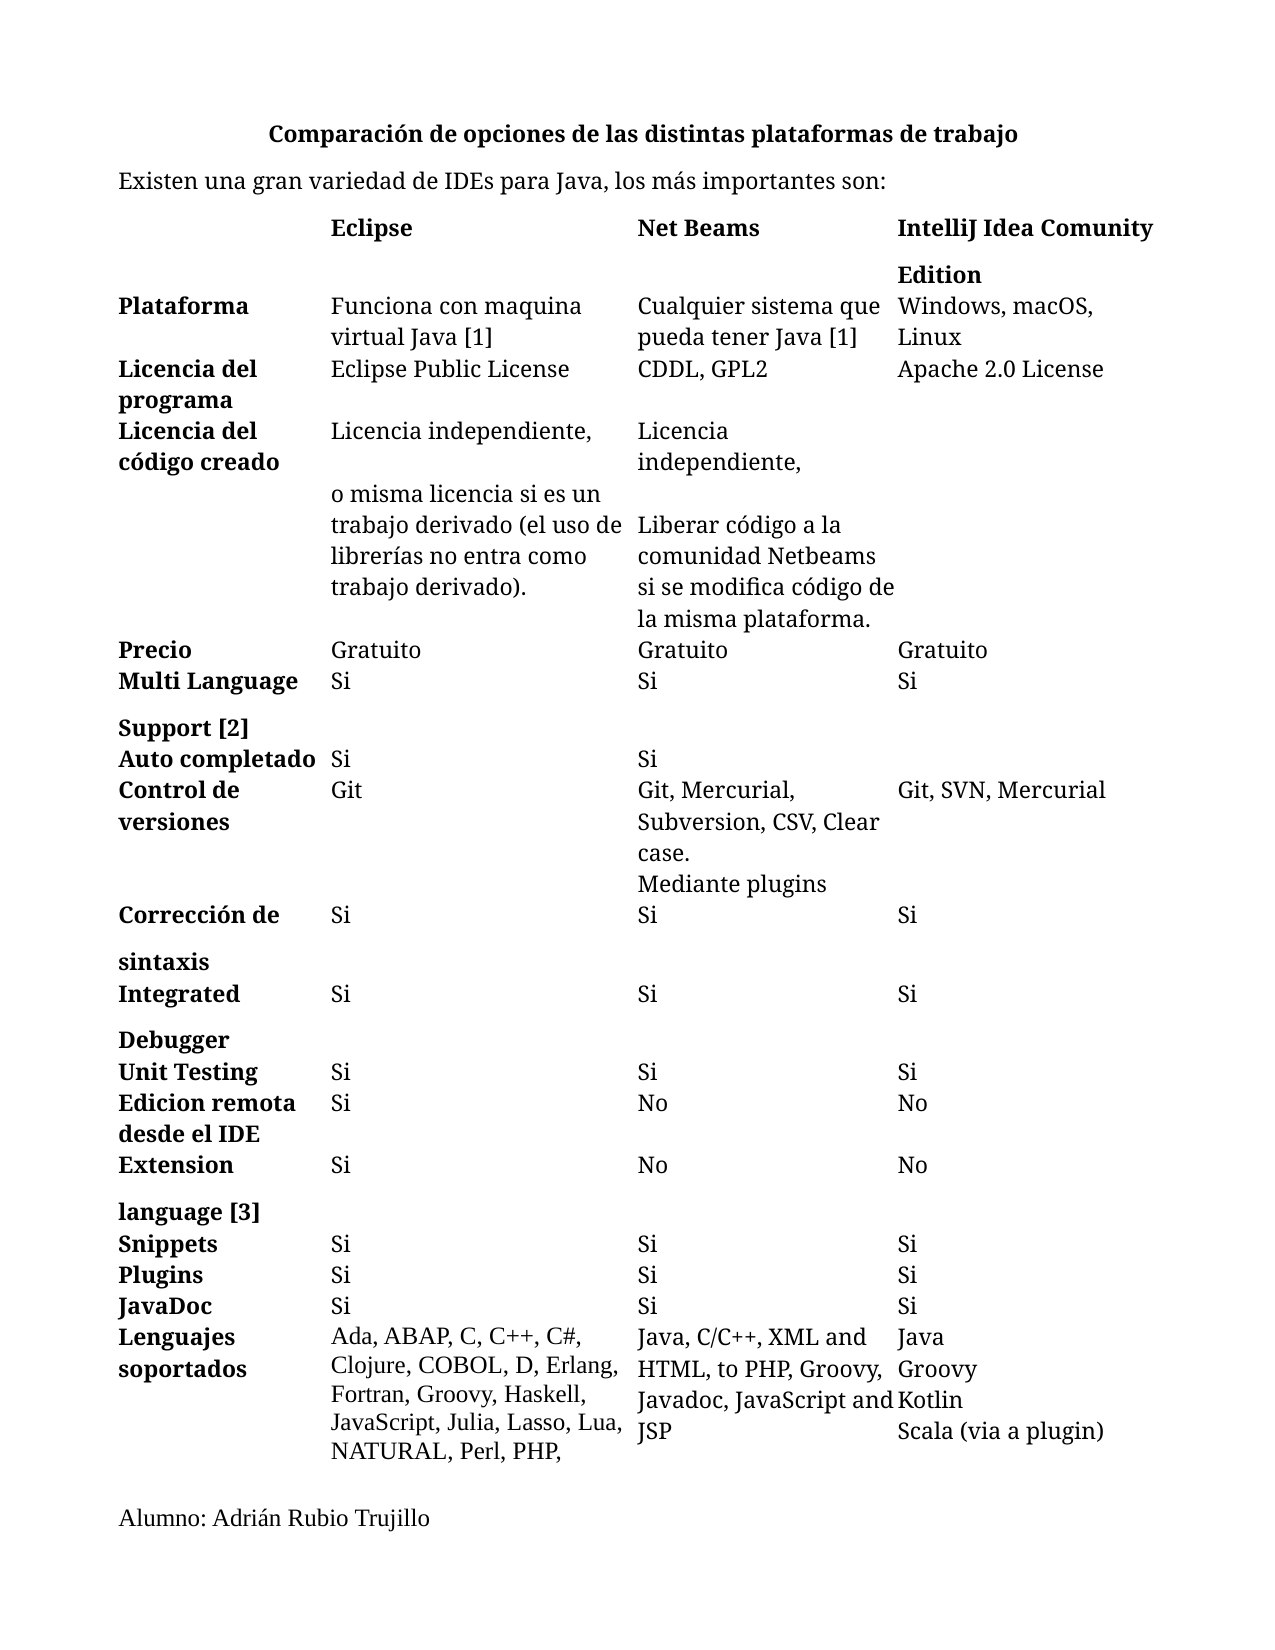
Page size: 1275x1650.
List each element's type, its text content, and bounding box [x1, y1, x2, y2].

table_cell Cualquier sistema que pueda tener Java [1] [638, 290, 897, 352]
table_cell Si [897, 978, 1157, 1056]
table_cell Gratuito [638, 634, 897, 665]
table_cell Si [638, 665, 897, 743]
table_cell [897, 415, 1157, 634]
text Existen una gran variedad de IDEs para Java, los más importantes son: [118, 165, 1157, 196]
table_cell Si [638, 743, 897, 774]
table_cell Extension language [3] [118, 1149, 331, 1227]
table_cell Git [331, 774, 637, 899]
table_cell Si [897, 1290, 1157, 1321]
table_cell Multi Language Support [2] [118, 665, 331, 743]
table_cell Si [638, 1056, 897, 1087]
table_cell Licencia independiente, o misma licencia si es un trabajo derivado (el uso de librerías no entra como trabajo derivado). [331, 415, 637, 634]
table_cell CDDL, GPL2 [638, 353, 897, 415]
text Comparación de opciones de las distintas plataformas de trabajo [118, 118, 1157, 149]
table_cell Si [638, 978, 897, 1056]
table_cell Si [897, 1056, 1157, 1087]
table_cell Si [331, 1056, 637, 1087]
table_cell Funciona con maquina virtual Java [1] [331, 290, 637, 352]
table_cell Si [897, 665, 1157, 743]
table_cell Si [897, 899, 1157, 977]
table_cell Lenguajes soportados [118, 1321, 331, 1465]
table_cell Si [897, 1228, 1157, 1259]
table_cell Apache 2.0 License [897, 353, 1157, 415]
table_cell Si [331, 1290, 637, 1321]
table_cell Si [897, 1259, 1157, 1290]
table_cell Snippets [118, 1228, 331, 1259]
table_cell No [897, 1087, 1157, 1149]
table_cell Git, SVN, Mercurial [897, 774, 1157, 899]
table_cell Gratuito [331, 634, 637, 665]
table_cell JavaDoc [118, 1290, 331, 1321]
table_cell Plataforma [118, 290, 331, 352]
table_cell Si [331, 978, 637, 1056]
table_cell Gratuito [897, 634, 1157, 665]
table_cell Windows, macOS, Linux [897, 290, 1157, 352]
table_cell Si [331, 899, 637, 977]
table_cell Si [331, 1259, 637, 1290]
table_cell Plugins [118, 1259, 331, 1290]
table_cell Java, C/C++, XML and HTML, to PHP, Groovy, Javadoc, JavaScript and JSP [638, 1321, 897, 1465]
table_cell Licencia del código creado [118, 415, 331, 634]
table_cell Edicion remota desde el IDE [118, 1087, 331, 1149]
table_cell Ada, ABAP, C, C++, C#, Clojure, COBOL, D, Erlang, Fortran, Groovy, Haskell, JavaScript, Julia, Lasso, Lua, NATURAL, Perl, PHP, [331, 1321, 637, 1465]
table_cell Integrated Debugger [118, 978, 331, 1056]
table_cell Eclipse Public License [331, 353, 637, 415]
table_cell Si [638, 899, 897, 977]
table_cell [897, 743, 1157, 774]
table_cell Si [638, 1259, 897, 1290]
table_cell Si [638, 1228, 897, 1259]
table_cell Corrección de sintaxis [118, 899, 331, 977]
table_cell Unit Testing [118, 1056, 331, 1087]
table_cell No [638, 1087, 897, 1149]
table_cell Precio [118, 634, 331, 665]
table_cell Licencia del programa [118, 353, 331, 415]
table_cell Git, Mercurial, Subversion, CSV, Clear case. Mediante plugins [638, 774, 897, 899]
table_header Net Beams [638, 212, 897, 290]
table_header IntelliJ Idea Comunity Edition [897, 212, 1157, 290]
table_cell Control de versiones [118, 774, 331, 899]
table_cell No [897, 1149, 1157, 1227]
table_cell Auto completado [118, 743, 331, 774]
table_cell Si [331, 1228, 637, 1259]
table_cell Si [331, 1087, 637, 1149]
table_cell No [638, 1149, 897, 1227]
table_cell Si [331, 743, 637, 774]
table_cell Si [638, 1290, 897, 1321]
table_cell Si [331, 665, 637, 743]
table_header [118, 212, 331, 290]
table_header Eclipse [331, 212, 637, 290]
table_cell Si [331, 1149, 637, 1227]
table_cell Licencia independiente, Liberar código a la comunidad Netbeams si se modifica código de la misma plataforma. [638, 415, 897, 634]
table_cell Java Groovy Kotlin Scala (via a plugin) [897, 1321, 1157, 1465]
